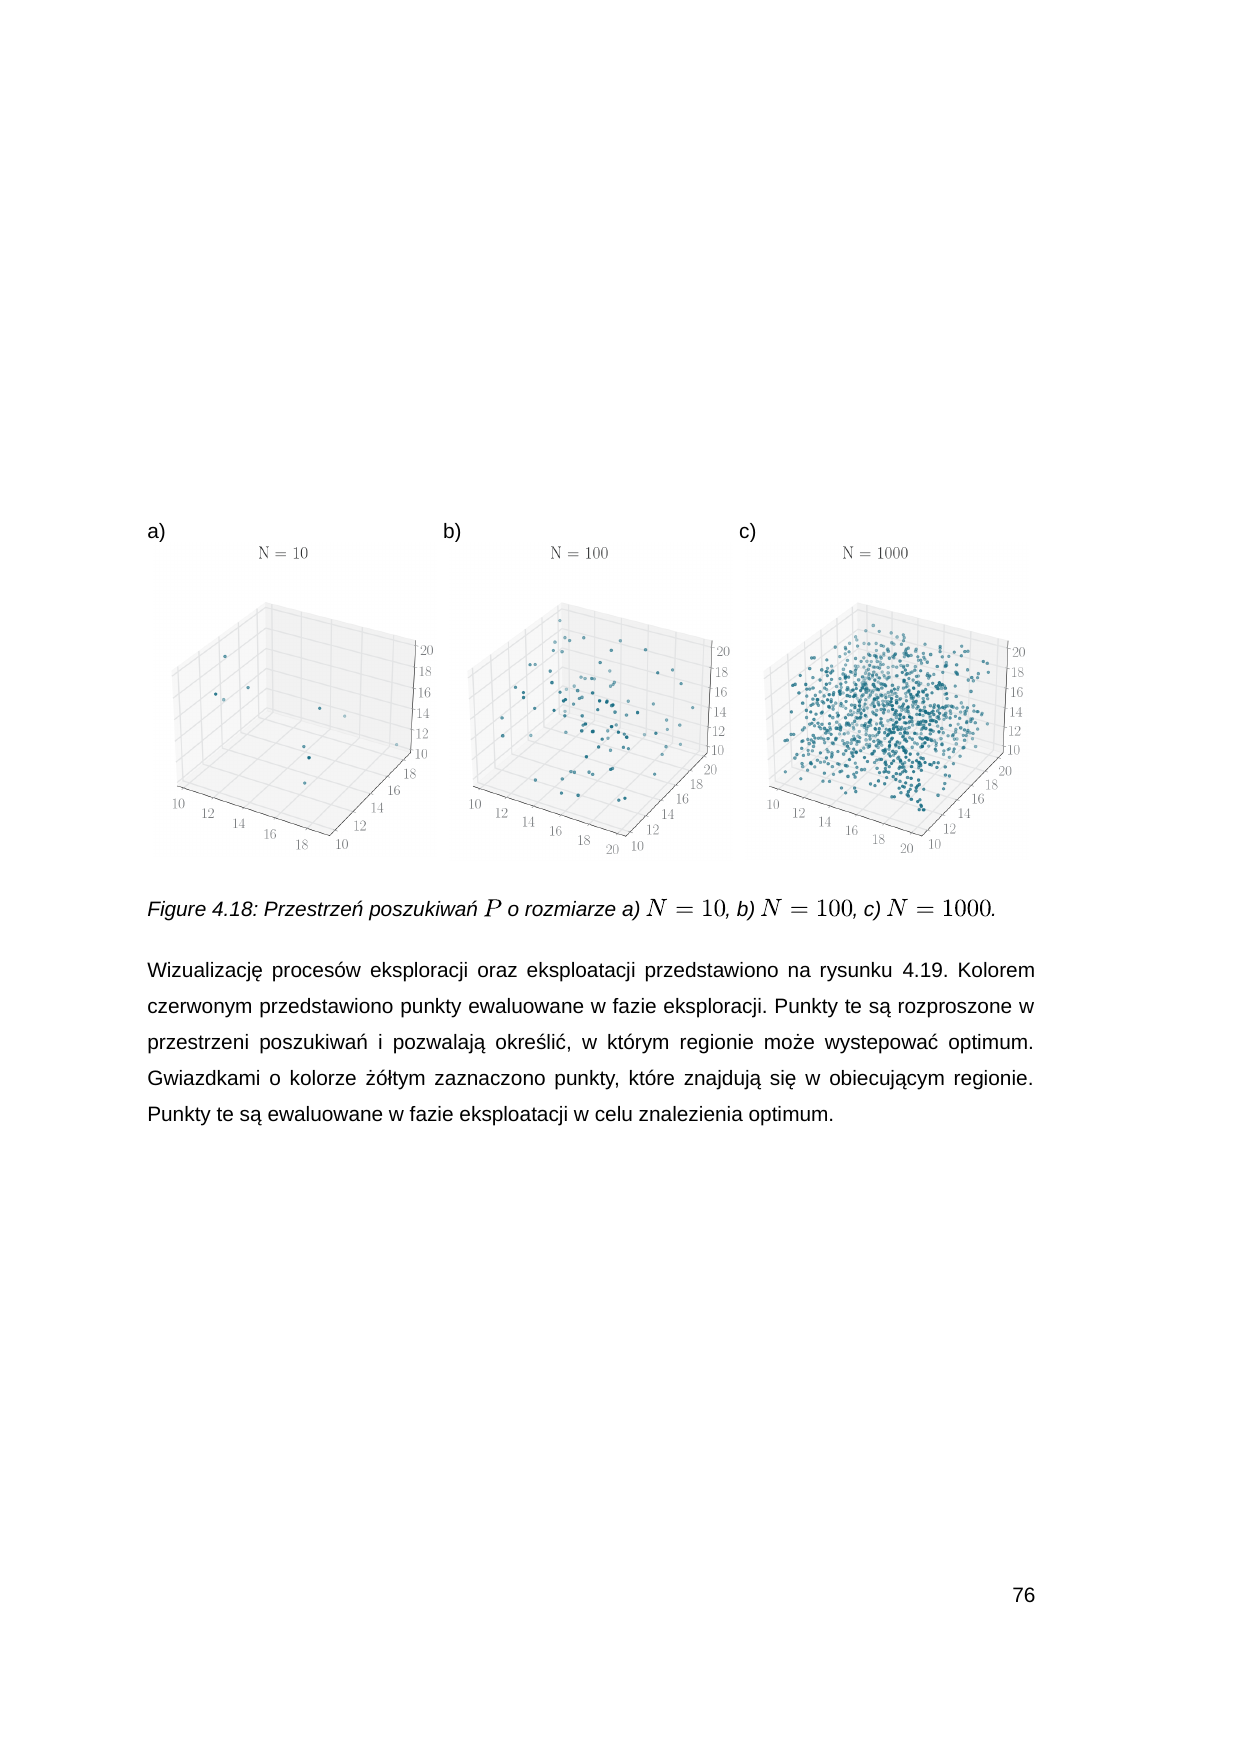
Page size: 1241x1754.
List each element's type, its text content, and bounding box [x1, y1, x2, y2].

table_cell [147, 543, 443, 884]
picture [152, 542, 438, 857]
table_cell [443, 543, 739, 884]
table_header a) [147, 519, 443, 543]
picture [448, 542, 734, 861]
text Figure 4.18: Przestrzeń poszukiwań o rozmiarze a) , b) , c) . [147, 897, 1035, 921]
picture [744, 542, 1030, 860]
text Wizualizację procesów eksploracji oraz eksploatacji przedstawiono na rysunku 4.19. Kolorem czerwonym przedstawiono punkty ewaluowane w fazie eksploracji. Punkty te są rozproszone w przestrzeni poszukiwań i pozwalają określić, w którym regionie może wystepować optimum. Gwiazdkami o kolorze żółtym zaznaczono punkty, które znajdują się w obiecującym regionie. Punkty te są ewaluowane w fazie eksploatacji w celu znalezienia optimum. [147, 958, 1035, 1126]
table_header c) [739, 519, 1035, 543]
table_header b) [443, 519, 739, 543]
table_cell [739, 543, 1035, 884]
